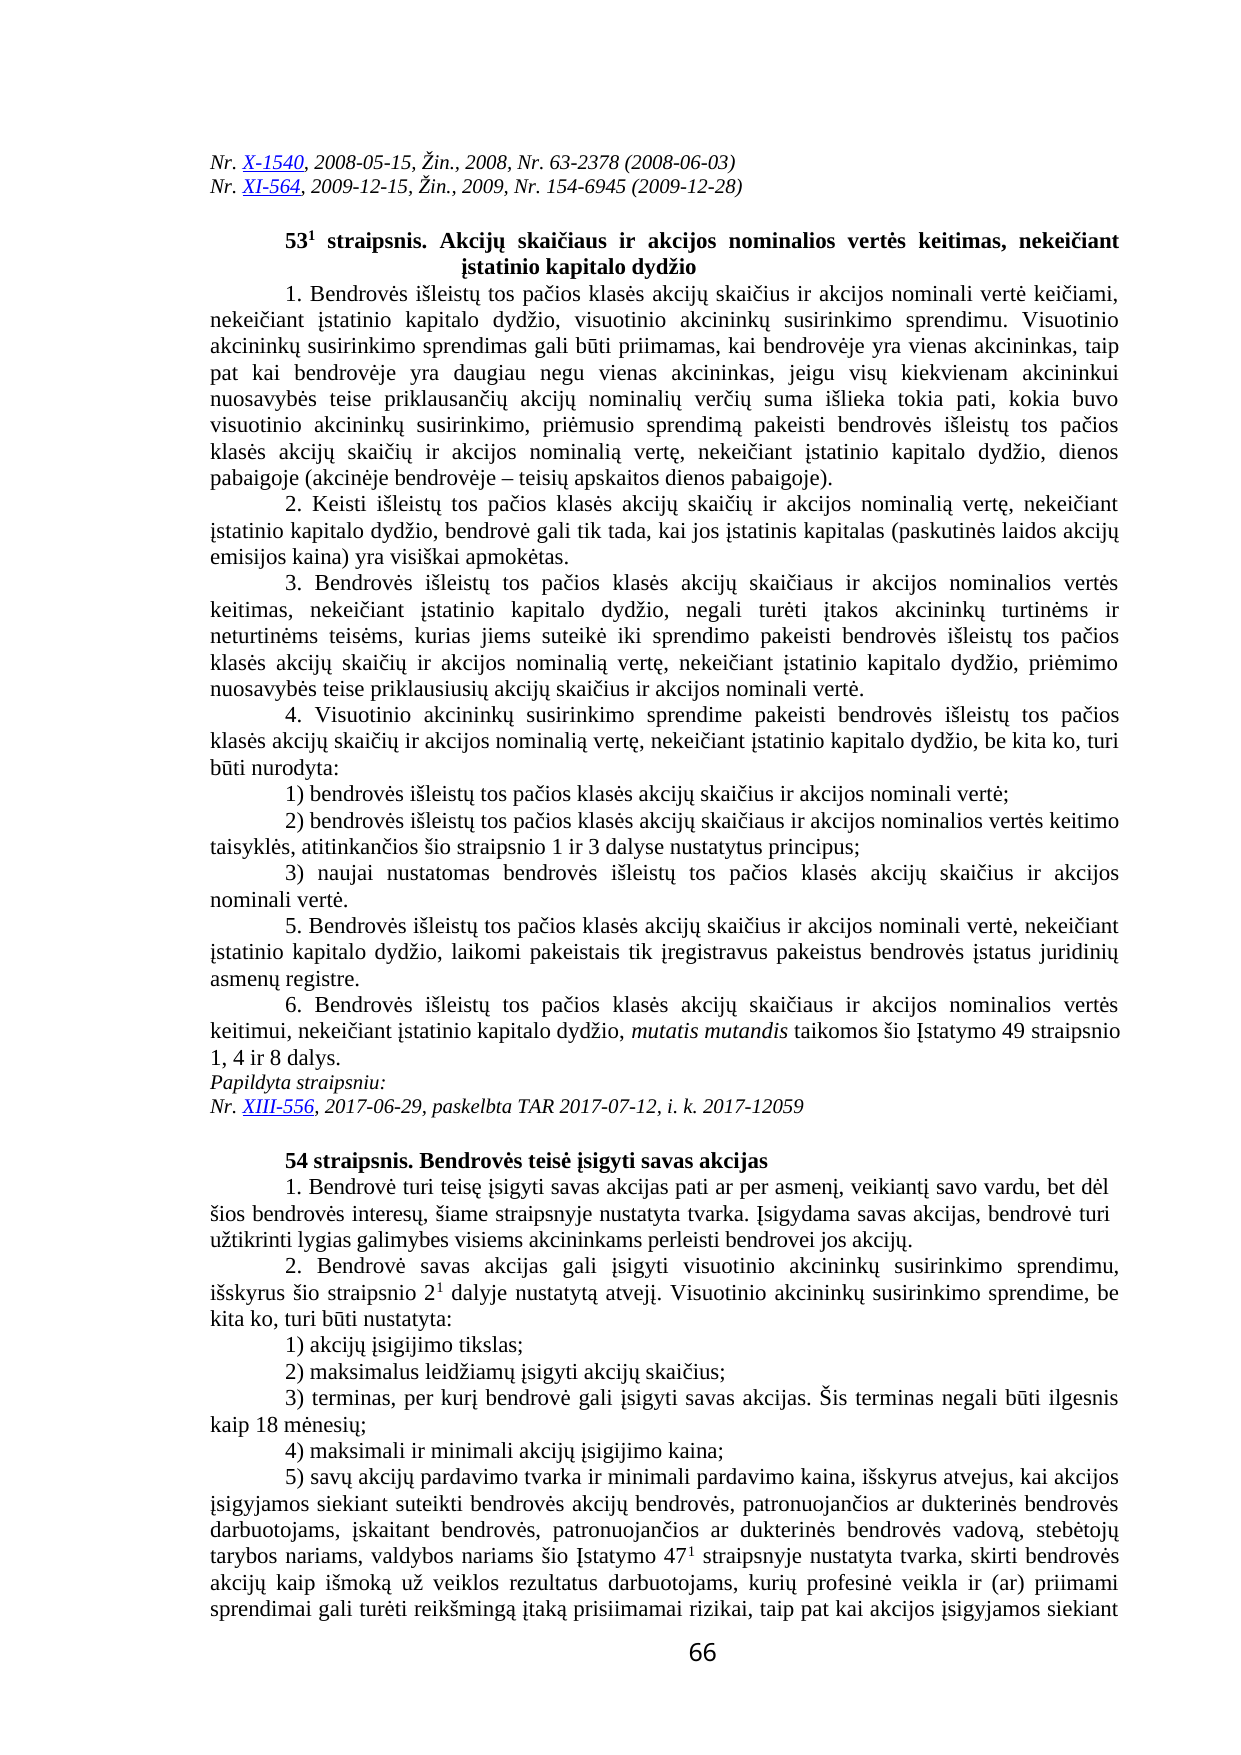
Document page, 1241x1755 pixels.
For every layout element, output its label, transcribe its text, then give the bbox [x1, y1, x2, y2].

text 1) akcijų įsigijimo tikslas; [210, 1332, 1120, 1358]
text 2) maksimalus leidžiamų įsigyti akcijų skaičius; [210, 1358, 1120, 1384]
text Nr. X-1540, 2008-05-15, Žin., 2008, Nr. 63-2378 (2008-06-03) [210, 150, 1111, 174]
text 531 straipsnis. Akcijų skaičiaus ir akcijos nominalios vertės keitimas, nekeičiant įstatinio kapitalo dydžio [285, 227, 1120, 279]
text 54 straipsnis. Bendrovės teisė įsigyti savas akcijas [210, 1147, 1111, 1173]
text 3. Bendrovės išleistų tos pačios klasės akcijų skaičiaus ir akcijos nominalios vertės keitimas, nekeičiant įstatinio kapitalo dydžio, negali turėti įtakos akcininkų turtinėms ir neturtinėms teisėms, kurias jiems suteikė iki sprendimo pakeisti bendrovės išleistų tos pačios klasės akcijų skaičių ir akcijos nominalią vertę, nekeičiant įstatinio kapitalo dydžio, priėmimo nuosavybės teise priklausiusių akcijų skaičius ir akcijos nominali vertė. [210, 569, 1120, 701]
text Nr. XIII-556, 2017-06-29, paskelbta TAR 2017-07-12, i. k. 2017-12059 [210, 1094, 1120, 1118]
text 5. Bendrovės išleistų tos pačios klasės akcijų skaičius ir akcijos nominali vertė, nekeičiant įstatinio kapitalo dydžio, laikomi pakeistais tik įregistravus pakeistus bendrovės įstatus juridinių asmenų registre. [210, 912, 1120, 991]
text 1. Bendrovė turi teisę įsigyti savas akcijas pati ar per asmenį, veikiantį savo vardu, bet dėl šios bendrovės interesų, šiame straipsnyje nustatyta tvarka. Įsigydama savas akcijas, bendrovė turi užtikrinti lygias galimybes visiems akcininkams perleisti bendrovei jos akcijų. [210, 1173, 1111, 1252]
text 2. Keisti išleistų tos pačios klasės akcijų skaičių ir akcijos nominalią vertę, nekeičiant įstatinio kapitalo dydžio, bendrovė gali tik tada, kai jos įstatinis kapitalas (paskutinės laidos akcijų emisijos kaina) yra visiškai apmokėtas. [210, 490, 1120, 569]
text 3) naujai nustatomas bendrovės išleistų tos pačios klasės akcijų skaičius ir akcijos nominali vertė. [210, 859, 1120, 912]
text 3) terminas, per kurį bendrovė gali įsigyti savas akcijas. Šis terminas negali būti ilgesnis kaip 18 mėnesių; [210, 1384, 1120, 1437]
text 6. Bendrovės išleistų tos pačios klasės akcijų skaičiaus ir akcijos nominalios vertės keitimui, nekeičiant įstatinio kapitalo dydžio, mutatis mutandis taikomos šio Įstatymo 49 straipsnio 1, 4 ir 8 dalys. [210, 991, 1120, 1070]
text 4) maksimali ir minimali akcijų įsigijimo kaina; [210, 1437, 1120, 1463]
text Papildyta straipsniu: [210, 1070, 1120, 1094]
text 1. Bendrovės išleistų tos pačios klasės akcijų skaičius ir akcijos nominali vertė keičiami, nekeičiant įstatinio kapitalo dydžio, visuotinio akcininkų susirinkimo sprendimu. Visuotinio akcininkų susirinkimo sprendimas gali būti priimamas, kai bendrovėje yra vienas akcininkas, taip pat kai bendrovėje yra daugiau negu vienas akcininkas, jeigu visų kiekvienam akcininkui nuosavybės teise priklausančių akcijų nominalių verčių suma išlieka tokia pati, kokia buvo visuotinio akcininkų susirinkimo, priėmusio sprendimą pakeisti bendrovės išleistų tos pačios klasės akcijų skaičių ir akcijos nominalią vertę, nekeičiant įstatinio kapitalo dydžio, dienos pabaigoje (akcinėje bendrovėje – teisių apskaitos dienos pabaigoje). [210, 279, 1120, 490]
text 2) bendrovės išleistų tos pačios klasės akcijų skaičiaus ir akcijos nominalios vertės keitimo taisyklės, atitinkančios šio straipsnio 1 ir 3 dalyse nustatytus principus; [210, 807, 1120, 859]
text 4. Visuotinio akcininkų susirinkimo sprendime pakeisti bendrovės išleistų tos pačios klasės akcijų skaičių ir akcijos nominalią vertę, nekeičiant įstatinio kapitalo dydžio, be kita ko, turi būti nurodyta: [210, 701, 1120, 780]
text Nr. XI-564, 2009-12-15, Žin., 2009, Nr. 154-6945 (2009-12-28) [210, 174, 1120, 198]
text 5) savų akcijų pardavimo tvarka ir minimali pardavimo kaina, išskyrus atvejus, kai akcijos įsigyjamos siekiant suteikti bendrovės akcijų bendrovės, patronuojančios ar dukterinės bendrovės darbuotojams, įskaitant bendrovės, patronuojančios ar dukterinės bendrovės vadovą, stebėtojų tarybos nariams, valdybos nariams šio Įstatymo 471 straipsnyje nustatyta tvarka, skirti bendrovės akcijų kaip išmoką už veiklos rezultatus darbuotojams, kurių profesinė veikla ir (ar) priimami sprendimai gali turėti reikšmingą įtaką prisiimamai rizikai, taip pat kai akcijos įsigyjamos siekiant [210, 1463, 1120, 1621]
text 1) bendrovės išleistų tos pačios klasės akcijų skaičius ir akcijos nominali vertė; [210, 780, 1120, 807]
text 2. Bendrovė savas akcijas gali įsigyti visuotinio akcininkų susirinkimo sprendimu, išskyrus šio straipsnio 21 dalyje nustatytą atvejį. Visuotinio akcininkų susirinkimo sprendime, be kita ko, turi būti nustatyta: [210, 1252, 1120, 1332]
